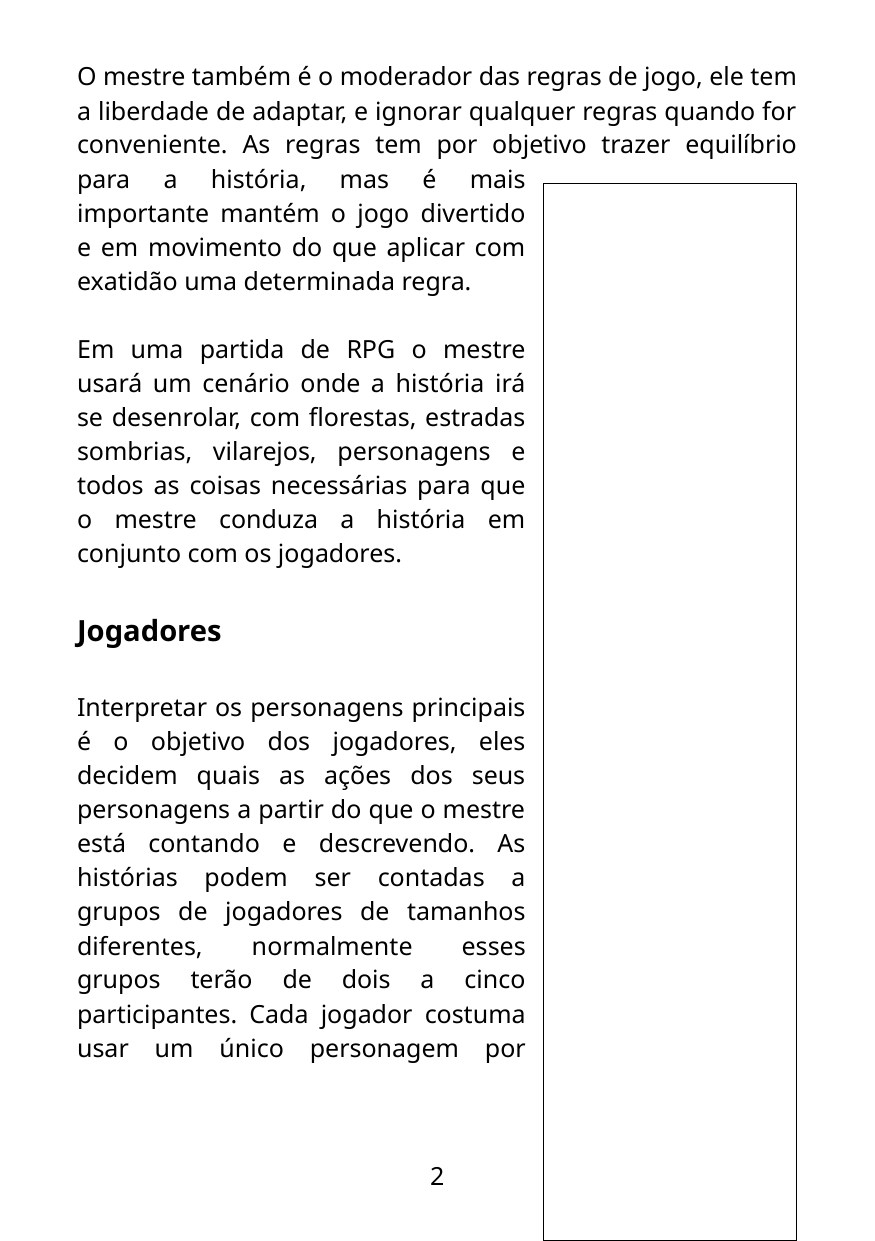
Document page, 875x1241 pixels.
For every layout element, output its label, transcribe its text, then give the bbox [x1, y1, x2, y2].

subtitle Jogadores [77, 610, 543, 650]
text Interpretar os personagens principais é o objetivo dos jogadores, eles decidem quais as ações dos seus personagens a partir do que o mestre está contando e descrevendo. As histórias podem ser contadas a grupos de jogadores de tamanhos diferentes, normalmente esses grupos terão de dois a cinco participantes. Cada jogador costuma usar um único personagem por [77, 690, 543, 1064]
text [544, 690, 796, 1064]
text O mestre também é o moderador das regras de jogo, ele tem a liberdade de adaptar, e ignorar qualquer regras quando for conveniente. As regras tem por objetivo trazer equilíbrio para a história, mas é mais importante mantém o jogo divertido e em movimento do que aplicar com exatidão uma determinada regra. [77, 59, 797, 297]
subtitle [544, 610, 796, 650]
text Em uma partida de RPG o mestre usará um cenário onde a história irá se desenrolar, com florestas, estradas sombrias, vilarejos, personagens e todos as coisas necessárias para que o mestre conduza a história em conjunto com os jogadores. [77, 332, 543, 570]
text [544, 332, 796, 570]
